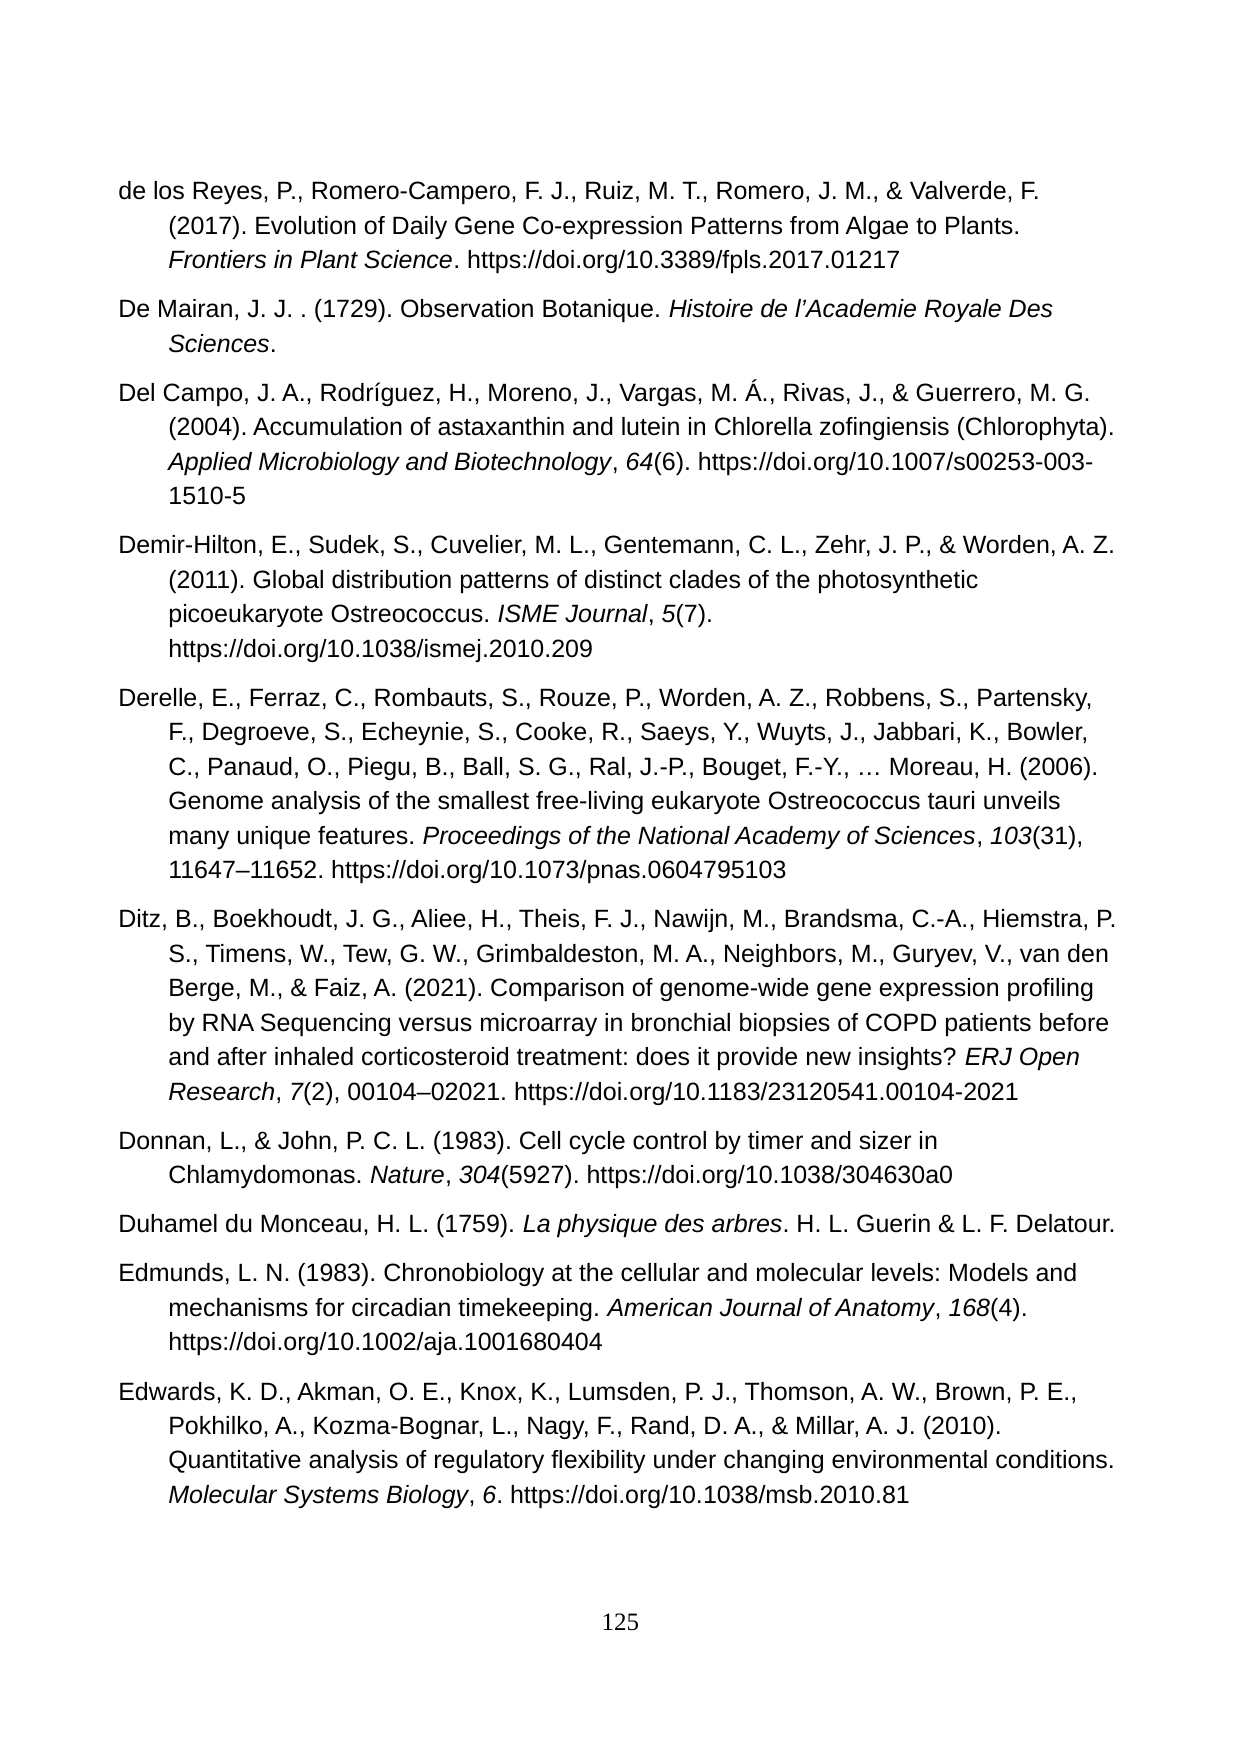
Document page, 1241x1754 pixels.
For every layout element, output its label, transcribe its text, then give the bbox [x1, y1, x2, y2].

text de los Reyes, P., Romero-Campero, F. J., Ruiz, M. T., Romero, J. M., & Valverde, F. (2017). Evolution of Daily Gene Co-expression Patterns from Algae to Plants. Frontiers in Plant Science. https://doi.org/10.3389/fpls.2017.01217 [118, 176, 1122, 274]
text De Mairan, J. J. . (1729). Observation Botanique. Histoire de l’Academie Royale Des Sciences. [118, 294, 1122, 358]
text Ditz, B., Boekhoudt, J. G., Aliee, H., Theis, F. J., Nawijn, M., Brandsma, C.-A., Hiemstra, P. S., Timens, W., Tew, G. W., Grimbaldeston, M. A., Neighbors, M., Guryev, V., van den Berge, M., & Faiz, A. (2021). Comparison of genome-wide gene expression profiling by RNA Sequencing versus microarray in bronchial biopsies of COPD patients before and after inhaled corticosteroid treatment: does it provide new insights? ERJ Open Research, 7(2), 00104–02021. https://doi.org/10.1183/23120541.00104-2021 [118, 904, 1122, 1106]
text Del Campo, J. A., Rodríguez, H., Moreno, J., Vargas, M. Á., Rivas, J., & Guerrero, M. G. (2004). Accumulation of astaxanthin and lutein in Chlorella zofingiensis (Chlorophyta). Applied Microbiology and Biotechnology, 64(6). https://doi.org/10.1007/s00253-003-1510-5 [118, 378, 1122, 510]
text Edmunds, L. N. (1983). Chronobiology at the cellular and molecular levels: Models and mechanisms for circadian timekeeping. American Journal of Anatomy, 168(4). https://doi.org/10.1002/aja.1001680404 [118, 1258, 1122, 1356]
text Donnan, L., & John, P. C. L. (1983). Cell cycle control by timer and sizer in Chlamydomonas. Nature, 304(5927). https://doi.org/10.1038/304630a0 [118, 1126, 1122, 1189]
text Derelle, E., Ferraz, C., Rombauts, S., Rouze, P., Worden, A. Z., Robbens, S., Partensky, F., Degroeve, S., Echeynie, S., Cooke, R., Saeys, Y., Wuyts, J., Jabbari, K., Bowler, C., Panaud, O., Piegu, B., Ball, S. G., Ral, J.-P., Bouget, F.-Y., … Moreau, H. (2006). Genome analysis of the smallest free-living eukaryote Ostreococcus tauri unveils many unique features. Proceedings of the National Academy of Sciences, 103(31), 11647–11652. https://doi.org/10.1073/pnas.0604795103 [118, 683, 1122, 884]
text Duhamel du Monceau, H. L. (1759). La physique des arbres. H. L. Guerin & L. F. Delatour. [118, 1209, 1122, 1238]
text Edwards, K. D., Akman, O. E., Knox, K., Lumsden, P. J., Thomson, A. W., Brown, P. E., Pokhilko, A., Kozma-Bognar, L., Nagy, F., Rand, D. A., & Millar, A. J. (2010). Quantitative analysis of regulatory flexibility under changing environmental conditions. Molecular Systems Biology, 6. https://doi.org/10.1038/msb.2010.81 [118, 1376, 1122, 1509]
text Demir-Hilton, E., Sudek, S., Cuvelier, M. L., Gentemann, C. L., Zehr, J. P., & Worden, A. Z. (2011). Global distribution patterns of distinct clades of the photosynthetic picoeukaryote Ostreococcus. ISME Journal, 5(7). https://doi.org/10.1038/ismej.2010.209 [118, 530, 1122, 663]
